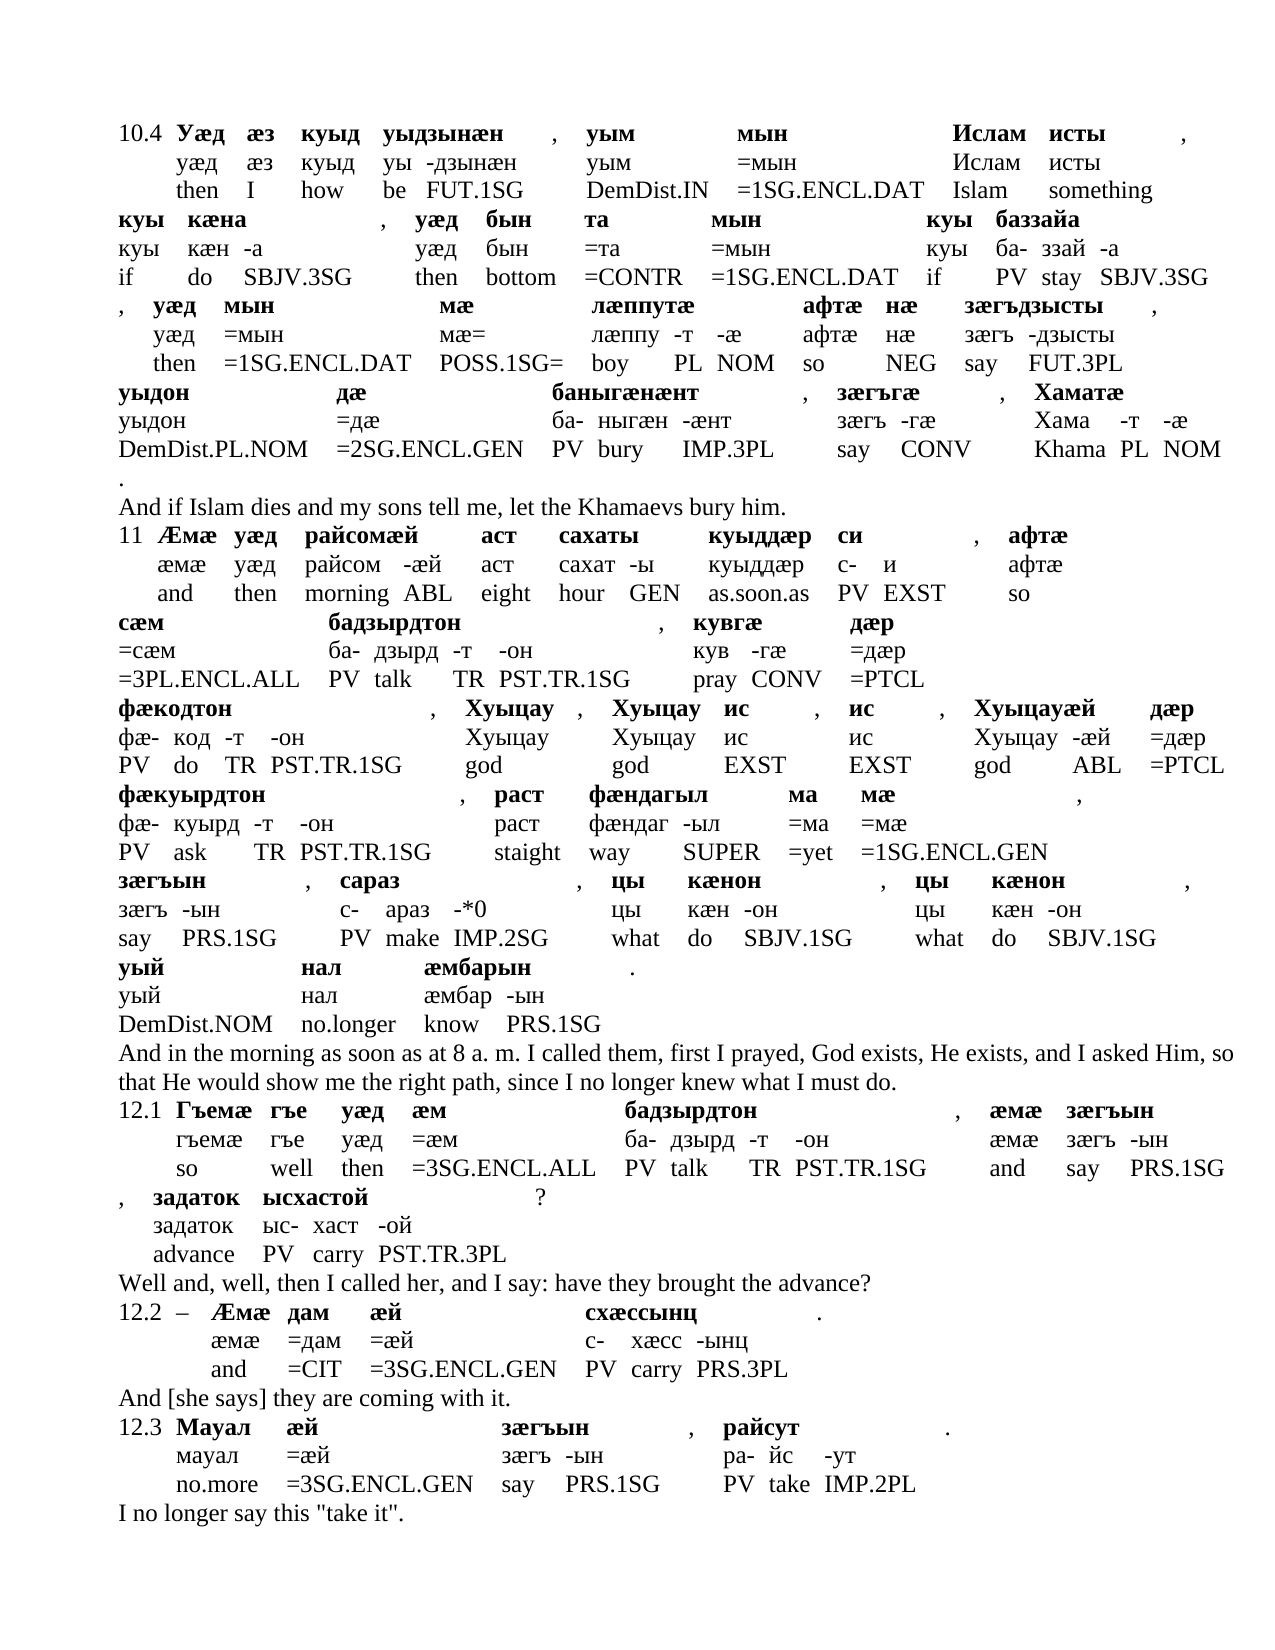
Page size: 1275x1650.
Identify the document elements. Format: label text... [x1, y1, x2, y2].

text TR [254, 837, 286, 866]
text Khama [1034, 434, 1106, 463]
text IMP.2SG [453, 923, 549, 952]
text -гæ [751, 636, 822, 664]
text god [465, 751, 549, 779]
text баззайа [995, 204, 1222, 233]
text ныгæн [598, 406, 668, 434]
text PV [624, 1153, 657, 1182]
text и [883, 549, 946, 578]
text кæн [687, 894, 730, 923]
text , [954, 1096, 976, 1124]
text -т [749, 1124, 781, 1153]
text =дам [287, 1326, 342, 1354]
text фæндагыл [588, 779, 774, 808]
text с- [837, 549, 869, 578]
text PV [723, 1469, 755, 1498]
text do [173, 751, 211, 779]
text say [837, 434, 887, 463]
text гъемæ [176, 1124, 243, 1153]
text say [118, 923, 168, 952]
text PRS.1SG [506, 1009, 602, 1038]
text зæгъгæ [837, 377, 985, 406]
text 10.4 [118, 118, 162, 147]
text do [687, 923, 730, 952]
text -т [1120, 406, 1149, 434]
text 11 [118, 521, 143, 549]
text сахат [558, 549, 615, 578]
text ask [173, 837, 240, 866]
text араз [385, 894, 439, 923]
text дæр [850, 607, 939, 636]
text гъе [270, 1096, 327, 1124]
text =дæ [336, 406, 524, 434]
text цы [611, 894, 660, 923]
text цы [915, 894, 964, 923]
text , [999, 377, 1020, 406]
text Well and, well, then I called her, and I say: have they brought the advance? [118, 1268, 1249, 1297]
text -т [224, 722, 257, 751]
text ыс- [262, 1211, 299, 1239]
text no.more [176, 1469, 258, 1498]
text -дзысты [1028, 319, 1123, 348]
text аст [481, 549, 531, 578]
text дам [287, 1297, 356, 1326]
text =1SG.ENCL.DAT [224, 348, 411, 377]
text зæгъ [501, 1441, 551, 1469]
text PV [118, 837, 159, 866]
text мæ= [439, 319, 564, 348]
text . [816, 1297, 837, 1326]
text And if Islam dies and my sons tell me, let the Khamaevs bury him. [118, 492, 1249, 521]
text зæгъ [964, 319, 1014, 348]
text NOM [717, 348, 775, 377]
text And in the morning as soon as at 8 a. m. I called them, first I prayed, God exists, He exists, and I asked Him, so that He would show me the right path, since I no longer knew what I must do. [118, 1038, 1249, 1096]
text staight [494, 837, 561, 866]
text PV [118, 751, 159, 779]
text god [974, 751, 1058, 779]
text And [she says] they are coming with it. [118, 1383, 1249, 1412]
text GEN [629, 578, 681, 607]
text then [153, 348, 196, 377]
text -он [498, 636, 631, 664]
text баныгæнæнт [552, 377, 788, 406]
text уæд [234, 549, 277, 578]
text хаст [313, 1211, 364, 1239]
text цы [611, 866, 674, 894]
text , [576, 866, 597, 894]
text нæ [885, 319, 937, 348]
text then [234, 578, 277, 607]
text Хуыцау [465, 693, 563, 722]
text no.longer [301, 1009, 396, 1038]
text бадзырдтон [624, 1096, 941, 1124]
text =мын [737, 147, 924, 176]
text -æ [1163, 406, 1221, 434]
text райсут [723, 1412, 931, 1441]
text ABL [403, 578, 453, 607]
text Хаматæ [1034, 377, 1235, 406]
text -ут [824, 1441, 917, 1469]
text DemDist.NOM [118, 1009, 273, 1038]
text Æмæ [157, 521, 220, 549]
text way [588, 837, 669, 866]
text Хуыцауæй [974, 693, 1136, 722]
text , [880, 866, 901, 894]
text NEG [885, 348, 937, 377]
text advance [153, 1239, 235, 1268]
text ра- [723, 1441, 755, 1469]
text уым [586, 147, 709, 176]
text куырд [173, 808, 240, 837]
text куыддæр [708, 521, 823, 549]
text ба- [552, 406, 584, 434]
text гъе [270, 1124, 313, 1153]
text , [118, 1182, 139, 1211]
text фæндаг [588, 808, 669, 837]
text кувгæ [693, 607, 836, 636]
text POSS.1SG= [439, 348, 564, 377]
text ис [849, 722, 911, 751]
text афтæ [803, 291, 872, 319]
text make [385, 923, 439, 952]
text раст [494, 779, 575, 808]
text PV [552, 434, 584, 463]
text ба- [624, 1124, 657, 1153]
text =дæр [1150, 722, 1225, 751]
text then [341, 1153, 384, 1182]
text god [612, 751, 696, 779]
text уæд [176, 147, 219, 176]
text код [173, 722, 211, 751]
text Хуыцау [612, 722, 696, 751]
text исты [1048, 147, 1153, 176]
text куы [118, 204, 173, 233]
text -гæ [901, 406, 971, 434]
text мауал [176, 1441, 258, 1469]
text =3SG.ENCL.ALL [412, 1153, 597, 1182]
text афтæ [1008, 549, 1063, 578]
text æмбар [423, 981, 492, 1009]
text дæр [1150, 693, 1239, 722]
text so [1008, 578, 1063, 607]
text та [584, 204, 697, 233]
text -ынц [696, 1326, 788, 1354]
text зæгъ [837, 406, 887, 434]
text уый [118, 981, 273, 1009]
text аст [481, 521, 545, 549]
text eight [481, 578, 531, 607]
text boy [591, 348, 660, 377]
text ис [724, 722, 786, 751]
text PL [1120, 434, 1149, 463]
text куы [926, 204, 982, 233]
text TR [749, 1153, 781, 1182]
text , [1184, 866, 1205, 894]
text , [459, 779, 480, 808]
text æй [369, 1297, 571, 1326]
text кæна [187, 204, 366, 233]
text -æнт [682, 406, 774, 434]
text , [1076, 779, 1097, 808]
text -ыл [683, 808, 761, 837]
text -ын [182, 894, 277, 923]
text then [415, 262, 458, 291]
text so [176, 1153, 243, 1182]
text , [577, 693, 598, 722]
text æмæ [211, 1326, 260, 1354]
text PRS.1SG [565, 1469, 660, 1498]
text мын [224, 291, 425, 319]
text уыдзынæн [383, 118, 538, 147]
text æй [286, 1412, 488, 1441]
text PL [674, 348, 703, 377]
text IMP.3PL [682, 434, 774, 463]
text ззай [1041, 233, 1086, 262]
text =æй [286, 1441, 474, 1469]
text уы [383, 147, 412, 176]
text уыдон [118, 377, 322, 406]
text ис [849, 693, 925, 722]
text куыддæр [708, 549, 809, 578]
text =1SG.ENCL.GEN [861, 837, 1048, 866]
text бадзырдтон [328, 607, 644, 636]
text фæкуырдтон [118, 779, 446, 808]
text =3SG.ENCL.GEN [369, 1354, 557, 1383]
text take [769, 1469, 810, 1498]
text =PTCL [850, 664, 925, 693]
text мын [711, 204, 912, 233]
text hour [558, 578, 615, 607]
text мын [737, 118, 938, 147]
text =та [584, 233, 683, 262]
text so [803, 348, 858, 377]
text уæд [341, 1124, 384, 1153]
text FUT.3PL [1028, 348, 1123, 377]
text PST.TR.1SG [498, 664, 631, 693]
text stay [1041, 262, 1086, 291]
text -дзынæн [426, 147, 524, 176]
text -он [1047, 894, 1157, 923]
text and [157, 578, 206, 607]
text кæнон [991, 866, 1170, 894]
text PV [995, 262, 1028, 291]
text куы [926, 233, 968, 262]
text уæд [415, 233, 458, 262]
text -т [674, 319, 703, 348]
text Ислам [952, 147, 1021, 176]
text and [989, 1153, 1038, 1182]
text Ислам [952, 118, 1035, 147]
text EXST [883, 578, 946, 607]
text DemDist.IN [586, 176, 709, 204]
text -ын [1130, 1124, 1225, 1153]
text morning [304, 578, 389, 607]
text PV [585, 1354, 617, 1383]
text дзырд [374, 636, 439, 664]
text , [430, 693, 451, 722]
text мæ [439, 291, 578, 319]
text , [939, 693, 960, 722]
text уый [118, 952, 287, 981]
text уыдон [118, 406, 308, 434]
text =3PL.ENCL.ALL [118, 664, 300, 693]
text -он [270, 722, 402, 751]
text =мæ [861, 808, 1048, 837]
text , [118, 291, 139, 319]
text PRS.1SG [182, 923, 277, 952]
text сахаты [558, 521, 694, 549]
text =PTCL [1150, 751, 1225, 779]
text =мын [711, 233, 898, 262]
text PRS.1SG [1130, 1153, 1225, 1182]
text зæгъын [118, 866, 291, 894]
text æм [412, 1096, 611, 1124]
text say [1066, 1153, 1116, 1182]
text зæгъдзысты [964, 291, 1137, 319]
text лæппутæ [591, 291, 789, 319]
text do [991, 923, 1034, 952]
text =CONTR [584, 262, 683, 291]
text райсомæй [304, 521, 467, 549]
text , [380, 204, 401, 233]
text зæгъ [118, 894, 168, 923]
text æмæ [157, 549, 206, 578]
text I [246, 176, 273, 204]
text æмæ [989, 1096, 1052, 1124]
text Islam [952, 176, 1021, 204]
text talk [374, 664, 439, 693]
text -ой [378, 1211, 507, 1239]
text =æй [369, 1326, 557, 1354]
text сараз [339, 866, 562, 894]
text =1SG.ENCL.DAT [737, 176, 924, 204]
text зæгъын [1066, 1096, 1239, 1124]
text PST.TR.1SG [270, 751, 402, 779]
text си [837, 521, 959, 549]
text =yet [788, 837, 833, 866]
text ма [788, 779, 847, 808]
text PST.TR.1SG [795, 1153, 927, 1182]
text фæ- [118, 808, 159, 837]
text райсом [304, 549, 389, 578]
text =CIT [287, 1354, 342, 1383]
text кæнон [687, 866, 866, 894]
text -а [243, 233, 352, 262]
text нал [301, 952, 410, 981]
text I no longer say this "take it". [118, 1498, 1249, 1527]
text задаток [153, 1182, 249, 1211]
text CONV [901, 434, 971, 463]
text дæ [336, 377, 538, 406]
text ABL [1072, 751, 1122, 779]
text talk [670, 1153, 735, 1182]
text EXST [724, 751, 786, 779]
text схæссынц [585, 1297, 802, 1326]
text =1SG.ENCL.DAT [711, 262, 898, 291]
text SBJV.3SG [243, 262, 352, 291]
text Хуыцау [612, 693, 710, 722]
text Уæд [176, 118, 233, 147]
text задаток [153, 1211, 235, 1239]
text EXST [849, 751, 911, 779]
text сæм [118, 607, 314, 636]
text бын [486, 204, 570, 233]
text -он [299, 808, 432, 837]
text куыд [301, 147, 355, 176]
text зæгъын [501, 1412, 674, 1441]
text SBJV.3SG [1099, 262, 1209, 291]
text раст [494, 808, 561, 837]
text -а [1099, 233, 1209, 262]
text PV [328, 664, 360, 693]
text PV [837, 578, 869, 607]
text уæд [234, 521, 291, 549]
text исты [1048, 118, 1167, 147]
text афтæ [1008, 521, 1077, 549]
text what [915, 923, 964, 952]
text NOM [1163, 434, 1221, 463]
text say [501, 1469, 551, 1498]
text ысхастой [262, 1182, 521, 1211]
text -т [254, 808, 286, 837]
text and [211, 1354, 260, 1383]
text . [118, 463, 139, 492]
text say [964, 348, 1014, 377]
text IMP.2PL [824, 1469, 917, 1498]
text FUT.1SG [426, 176, 524, 204]
text дзырд [670, 1124, 735, 1153]
text =сæм [118, 636, 300, 664]
text Хама [1034, 406, 1106, 434]
text уым [586, 118, 723, 147]
text ба- [995, 233, 1028, 262]
text . [629, 952, 650, 981]
text уæд [415, 204, 472, 233]
text зæгъ [1066, 1124, 1116, 1153]
text йс [769, 1441, 810, 1469]
text =3SG.ENCL.GEN [286, 1469, 474, 1498]
text куы [118, 233, 160, 262]
text PST.TR.3PL [378, 1239, 507, 1268]
text -ы [629, 549, 681, 578]
text if [118, 262, 160, 291]
text PST.TR.1SG [299, 837, 432, 866]
text -*0 [453, 894, 549, 923]
text , [802, 377, 823, 406]
text TR [224, 751, 257, 779]
text уæд [153, 291, 210, 319]
text carry [631, 1354, 682, 1383]
text =æм [412, 1124, 597, 1153]
text Хуыцау [465, 722, 549, 751]
text DemDist.PL.NOM [118, 434, 308, 463]
text , [658, 607, 679, 636]
text carry [313, 1239, 364, 1268]
text нæ [885, 291, 951, 319]
text кув [693, 636, 737, 664]
text с- [585, 1326, 617, 1354]
text CONV [751, 664, 822, 693]
text something [1048, 176, 1153, 204]
text 12.1 [118, 1096, 162, 1124]
text æз [246, 118, 287, 147]
text -æй [1072, 722, 1122, 751]
text 12.2 [118, 1297, 162, 1326]
text bottom [486, 262, 557, 291]
text bury [598, 434, 668, 463]
text , [305, 866, 326, 894]
text , [688, 1412, 709, 1441]
text , [551, 118, 572, 147]
text well [270, 1153, 313, 1182]
text кæн [187, 233, 229, 262]
text . [944, 1412, 965, 1441]
text what [611, 923, 660, 952]
text how [301, 176, 355, 204]
text æмбарын [423, 952, 615, 981]
text лæппу [591, 319, 660, 348]
text мæ [861, 779, 1062, 808]
text хæсс [631, 1326, 682, 1354]
text TR [453, 664, 485, 693]
text ис [724, 693, 800, 722]
text SUPER [683, 837, 761, 866]
text PV [339, 923, 372, 952]
text if [926, 262, 968, 291]
text SBJV.1SG [1047, 923, 1157, 952]
text -æ [717, 319, 775, 348]
text 12.3 [118, 1412, 162, 1441]
text pray [693, 664, 737, 693]
text -т [453, 636, 485, 664]
text SBJV.1SG [743, 923, 853, 952]
text афтæ [803, 319, 858, 348]
text -ын [506, 981, 602, 1009]
text then [176, 176, 219, 204]
text , [1180, 118, 1201, 147]
text =дæр [850, 636, 925, 664]
text æз [246, 147, 273, 176]
text , [814, 693, 835, 722]
text кæн [991, 894, 1034, 923]
text уæд [341, 1096, 398, 1124]
text æмæ [989, 1124, 1038, 1153]
text куыд [301, 118, 369, 147]
text , [973, 521, 994, 549]
text -он [743, 894, 853, 923]
text фæ- [118, 722, 159, 751]
text уæд [153, 319, 196, 348]
text с- [339, 894, 372, 923]
text Æмæ [211, 1297, 274, 1326]
text -æй [403, 549, 453, 578]
text ба- [328, 636, 360, 664]
text =ма [788, 808, 833, 837]
text do [187, 262, 229, 291]
text as.soon.as [708, 578, 809, 607]
text Гъемæ [176, 1096, 256, 1124]
text =мын [224, 319, 411, 348]
text нал [301, 981, 396, 1009]
text -ын [565, 1441, 660, 1469]
text бын [486, 233, 557, 262]
text Хуыцау [974, 722, 1058, 751]
text цы [915, 866, 978, 894]
text PRS.3PL [696, 1354, 788, 1383]
text -он [795, 1124, 927, 1153]
text PV [262, 1239, 299, 1268]
text =2SG.ENCL.GEN [336, 434, 524, 463]
text be [383, 176, 412, 204]
text Мауал [176, 1412, 272, 1441]
text – [176, 1297, 197, 1326]
text , [1151, 291, 1172, 319]
text ? [535, 1182, 556, 1211]
text фæкодтон [118, 693, 416, 722]
text know [423, 1009, 492, 1038]
